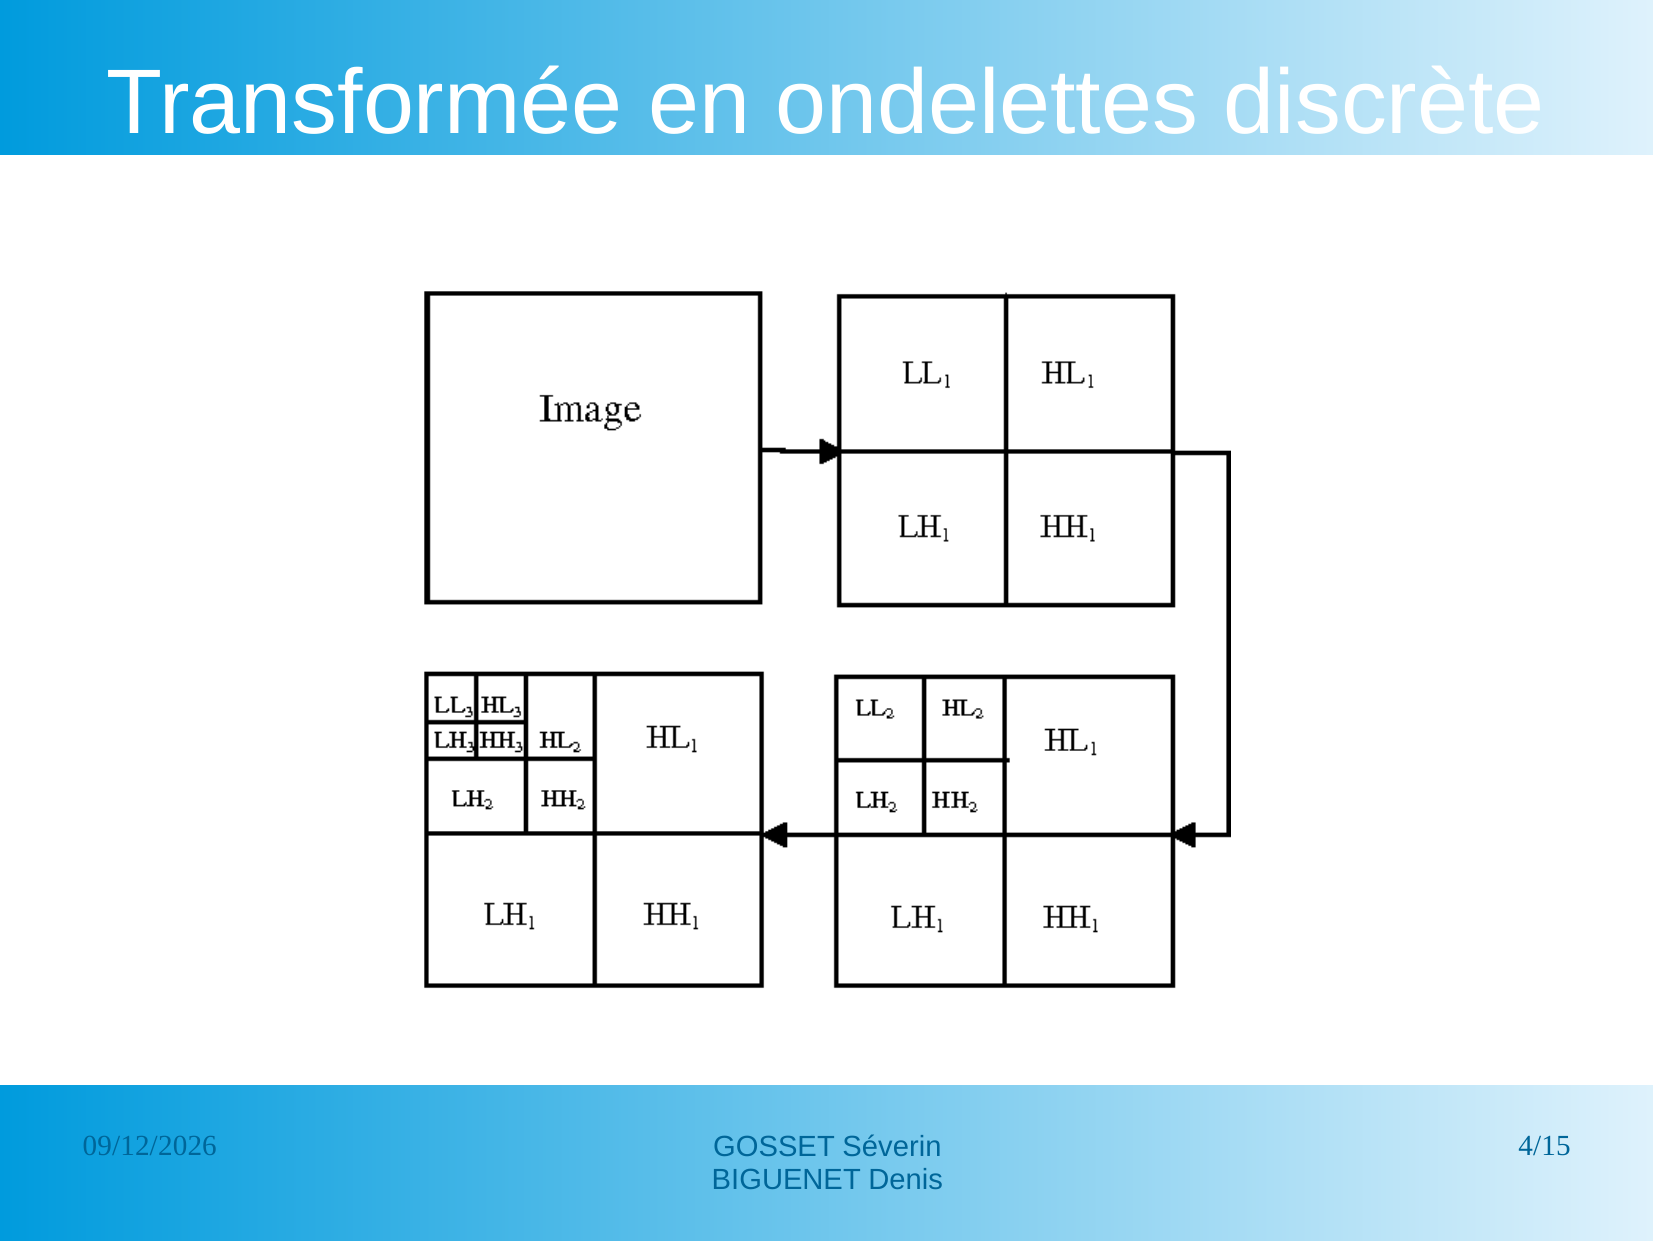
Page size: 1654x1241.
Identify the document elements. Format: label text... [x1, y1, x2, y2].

picture [423, 290, 1231, 1010]
title Transformée en ondelettes discrète [82, 49, 1571, 155]
